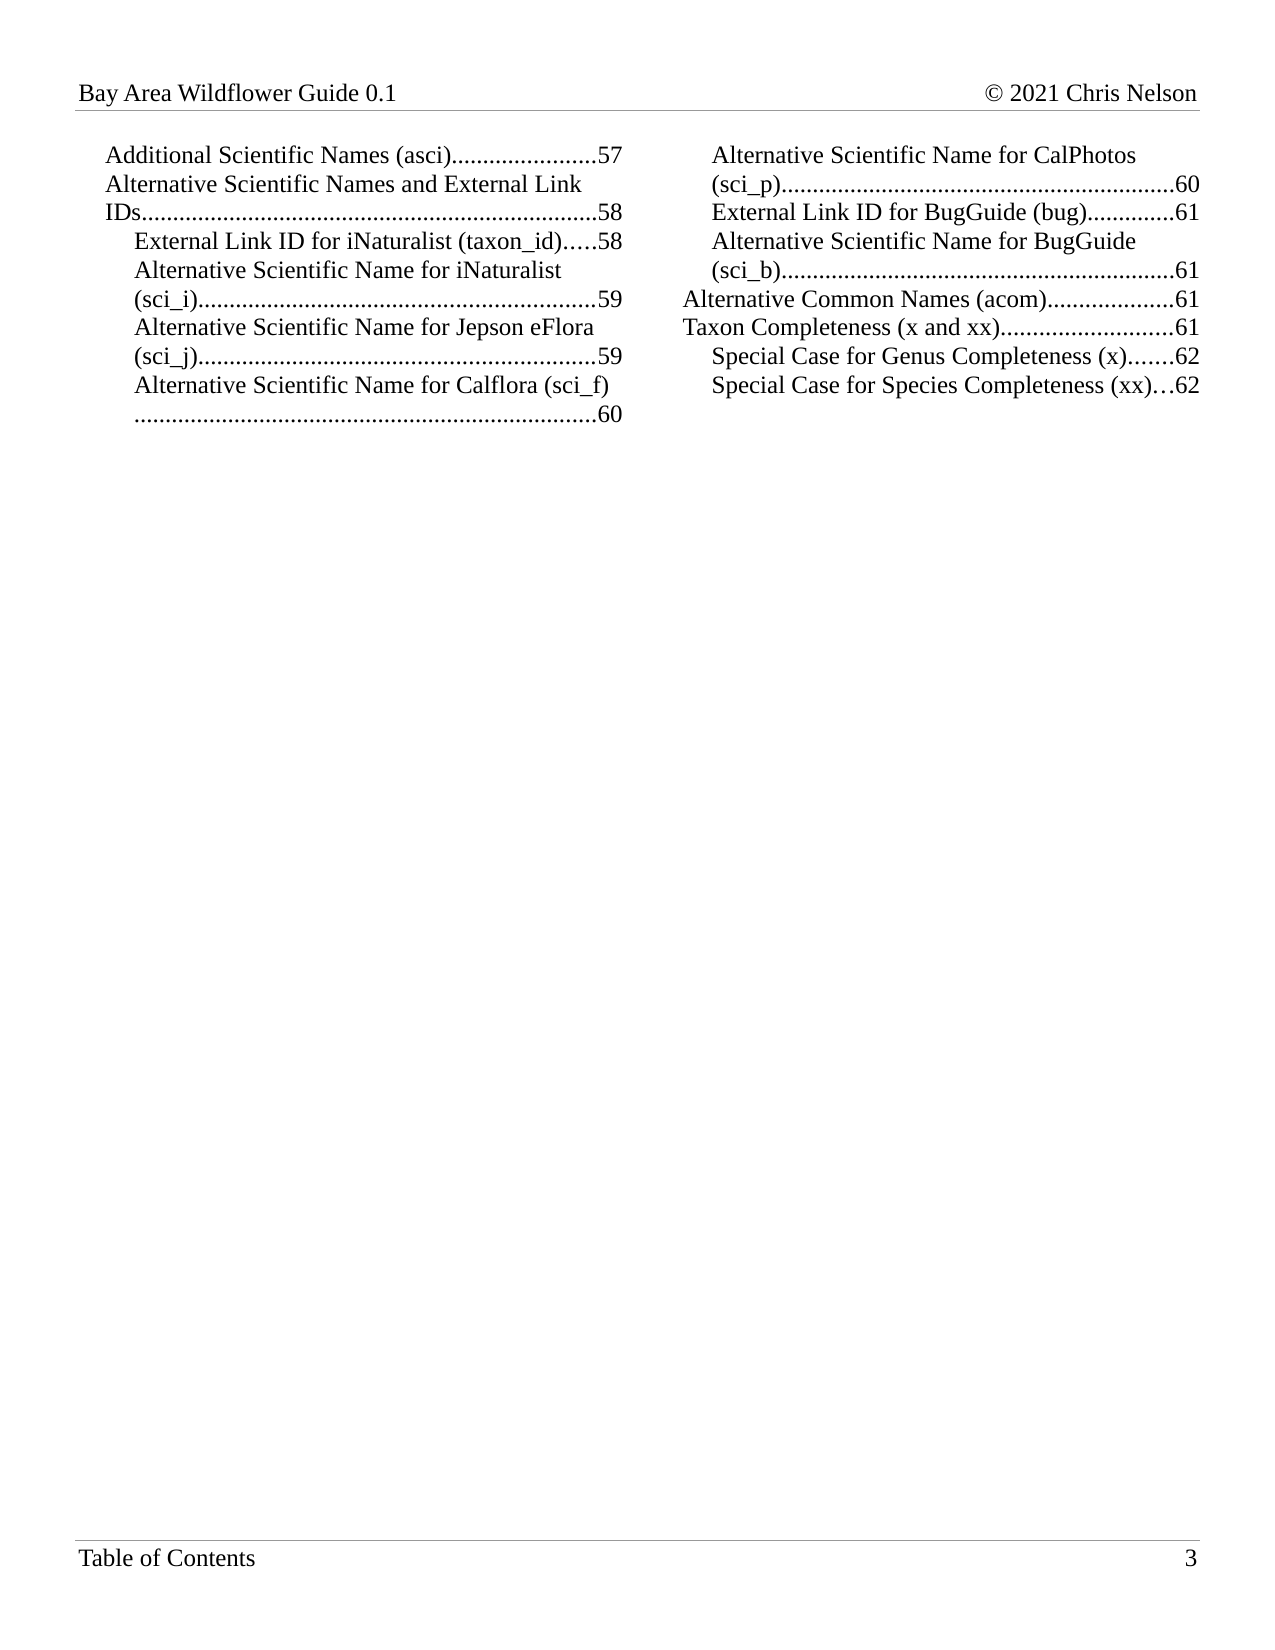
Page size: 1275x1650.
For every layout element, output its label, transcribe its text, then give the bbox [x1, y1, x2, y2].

text Additional Scientific Names (asci) 57 [105, 140, 622, 169]
text Taxon Completeness (x and xx) 61 [682, 312, 1200, 341]
text Alternative Scientific Name for CalPhotos (sci_p) 60 [711, 140, 1200, 197]
text Alternative Scientific Name for Jepson eFlora (sci_j) 59 [134, 312, 622, 370]
text Alternative Scientific Name for BugGuide (sci_b) 61 [711, 226, 1200, 284]
text External Link ID for BugGuide (bug) 61 [711, 197, 1200, 226]
text Alternative Scientific Name for iNaturalist (sci_i) 59 [134, 255, 622, 312]
text External Link ID for iNaturalist (taxon_id) 58 [134, 226, 622, 255]
text Special Case for Species Completeness (xx) 62 [711, 370, 1200, 399]
text Alternative Common Names (acom) 61 [682, 284, 1200, 312]
text Alternative Scientific Name for Calflora (sci_f) 60 [134, 370, 622, 427]
text Alternative Scientific Names and External Link IDs 58 [105, 169, 622, 226]
text Special Case for Genus Completeness (x) 62 [711, 341, 1200, 370]
